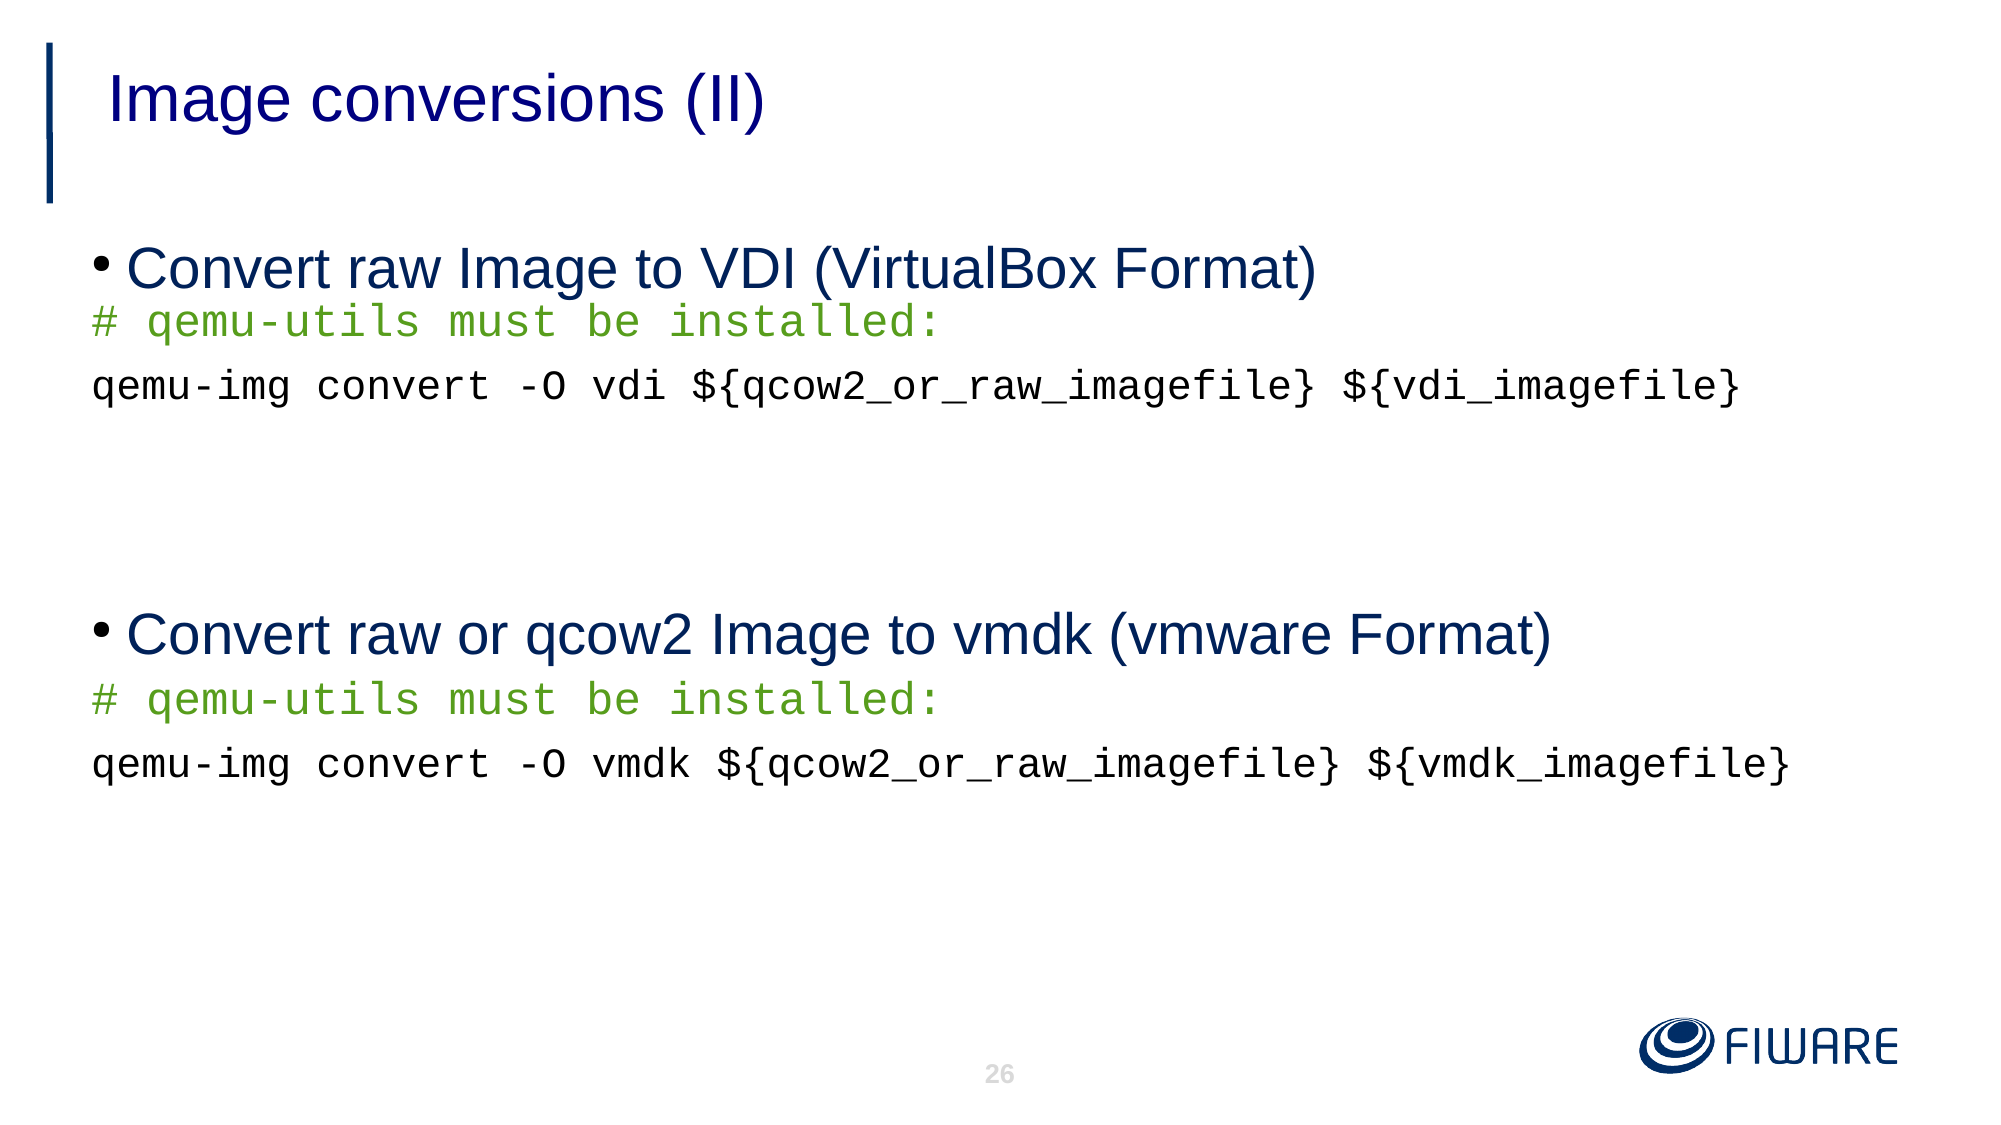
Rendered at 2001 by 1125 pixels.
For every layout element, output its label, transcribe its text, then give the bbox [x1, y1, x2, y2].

picture [1635, 1012, 1905, 1077]
slide_number 15 [887, 1042, 1113, 1103]
text_box Convert raw Image to VDI (VirtualBox Format) [76, 212, 1902, 283]
text_box # qemu-utils must be installed: qemu-img convert -O vdi ${qcow2_or_raw_imagefile} ${vdi_imagefile} [76, 283, 1902, 482]
text_box Convert raw or qcow2 Image to vmdk (vmware Format) [76, 578, 1902, 661]
text_box # qemu-utils must be installed: qemu-img convert -O vmdk ${qcow2_or_raw_imagefile} ${vmdk_imagefile} [76, 661, 1902, 793]
title Image conversions (II) [92, 47, 1704, 154]
